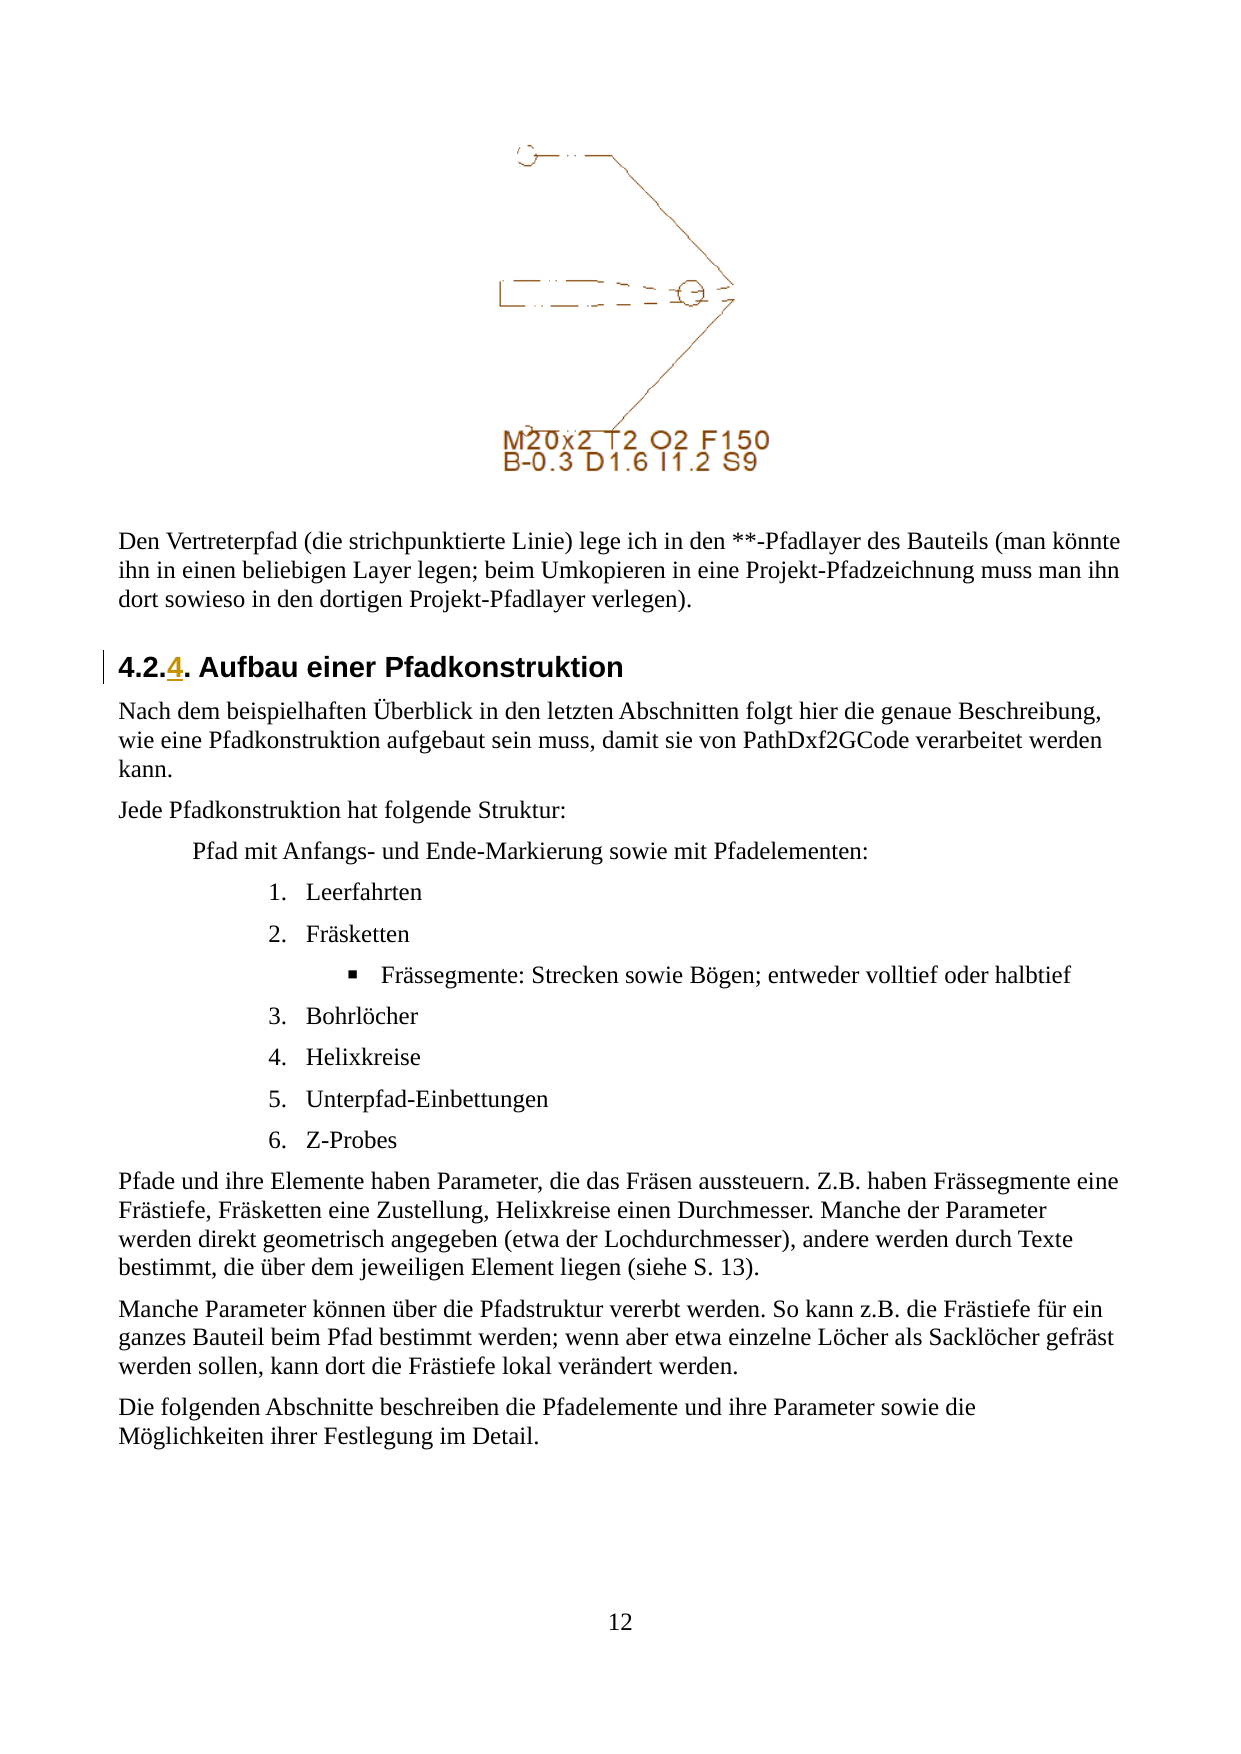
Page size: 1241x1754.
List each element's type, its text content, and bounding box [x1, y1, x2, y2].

list Leerfahrten [268, 877, 1122, 906]
text Jede Pfadkonstruktion hat folgende Struktur: [118, 795, 1122, 824]
picture [440, 118, 801, 486]
list Frässegmente: Strecken sowie Bögen; entweder volltief oder halbtief [343, 960, 1122, 989]
list Z-Probes [268, 1125, 1122, 1154]
list Unterpfad-Einbettungen [268, 1084, 1122, 1112]
text Pfad mit Anfangs- und Ende-Markierung sowie mit Pfadelementen: [192, 836, 1122, 865]
list Bohrlöcher [268, 1001, 1122, 1030]
text Nach dem beispielhaften Überblick in den letzten Abschnitten folgt hier die genaue Beschreibung, wie eine Pfadkonstruktion aufgebaut sein muss, damit sie von PathDxf2GCode verarbeitet werden kann. [118, 696, 1122, 782]
list Fräsketten [268, 919, 1122, 947]
text Pfade und ihre Elemente haben Parameter, die das Fräsen aussteuern. Z.B. haben Frässegmente eine Frästiefe, Fräsketten eine Zustellung, Helixkreise einen Durchmesser. Manche der Parameter werden direkt geometrisch angegeben (etwa der Lochdurchmesser), andere werden durch Texte bestimmt, die über dem jeweiligen Element liegen (siehe S. 12). [118, 1166, 1122, 1281]
text Manche Parameter können über die Pfadstruktur vererbt werden. So kann z.B. die Frästiefe für ein ganzes Bauteil beim Pfad bestimmt werden; wenn aber etwa einzelne Löcher als Sacklöcher gefräst werden sollen, kann dort die Frästiefe lokal verändert werden. [118, 1294, 1122, 1380]
subtitle 4.2.4. Aufbau einer Pfadkonstruktion [118, 650, 1122, 684]
list Helixkreise [268, 1042, 1122, 1071]
text Die folgenden Abschnitte beschreiben die Pfadelemente und ihre Parameter sowie die Möglichkeiten ihrer Festlegung im Detail. [118, 1392, 1122, 1450]
text Den Vertreterpfad (die strichpunktierte Linie) lege ich in den **-Pfadlayer des Bauteils (man könnte ihn in einen beliebigen Layer legen; beim Umkopieren in eine Projekt-Pfadzeichnung muss man ihn dort sowieso in den dortigen Projekt-Pfadlayer verlegen). [118, 526, 1122, 613]
